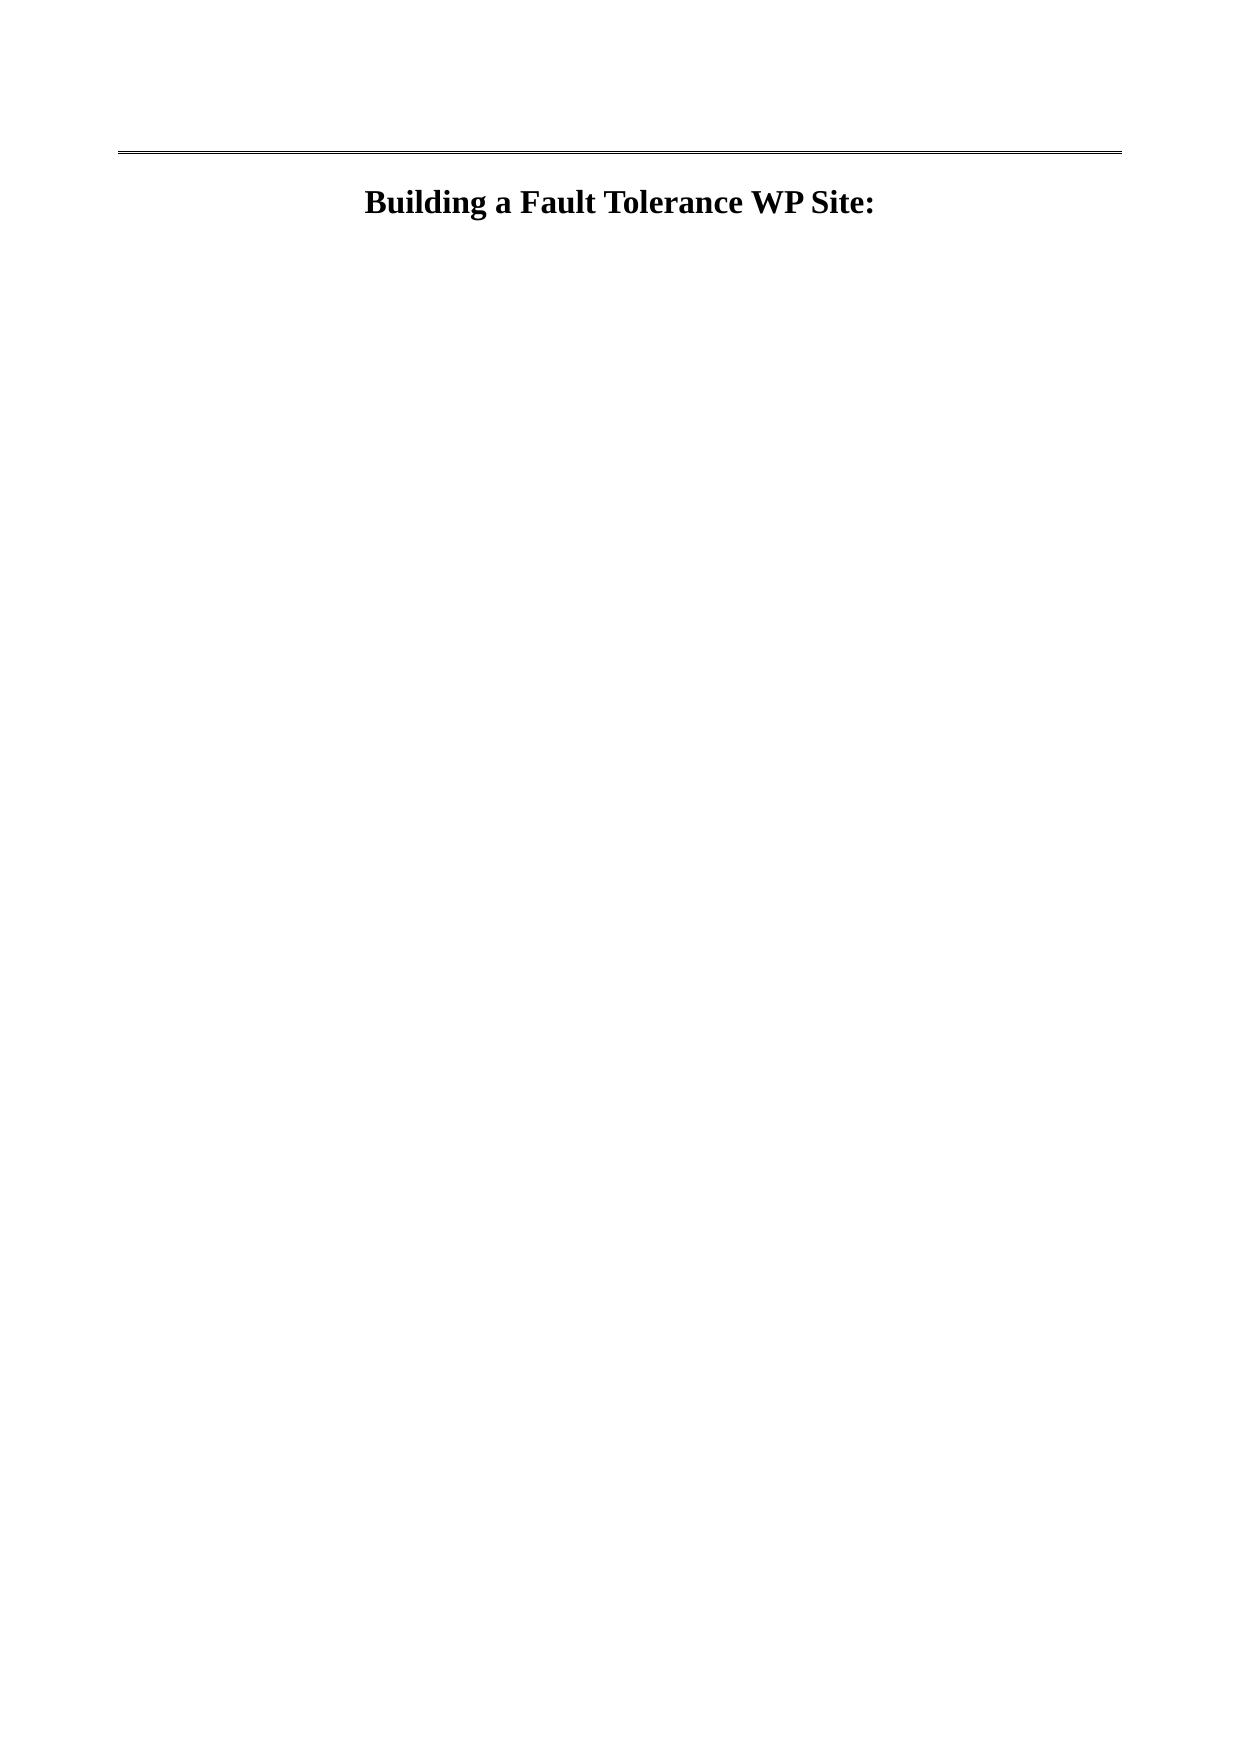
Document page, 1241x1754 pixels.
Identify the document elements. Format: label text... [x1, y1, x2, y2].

text Building a Fault Tolerance WP Site: [118, 182, 1122, 221]
